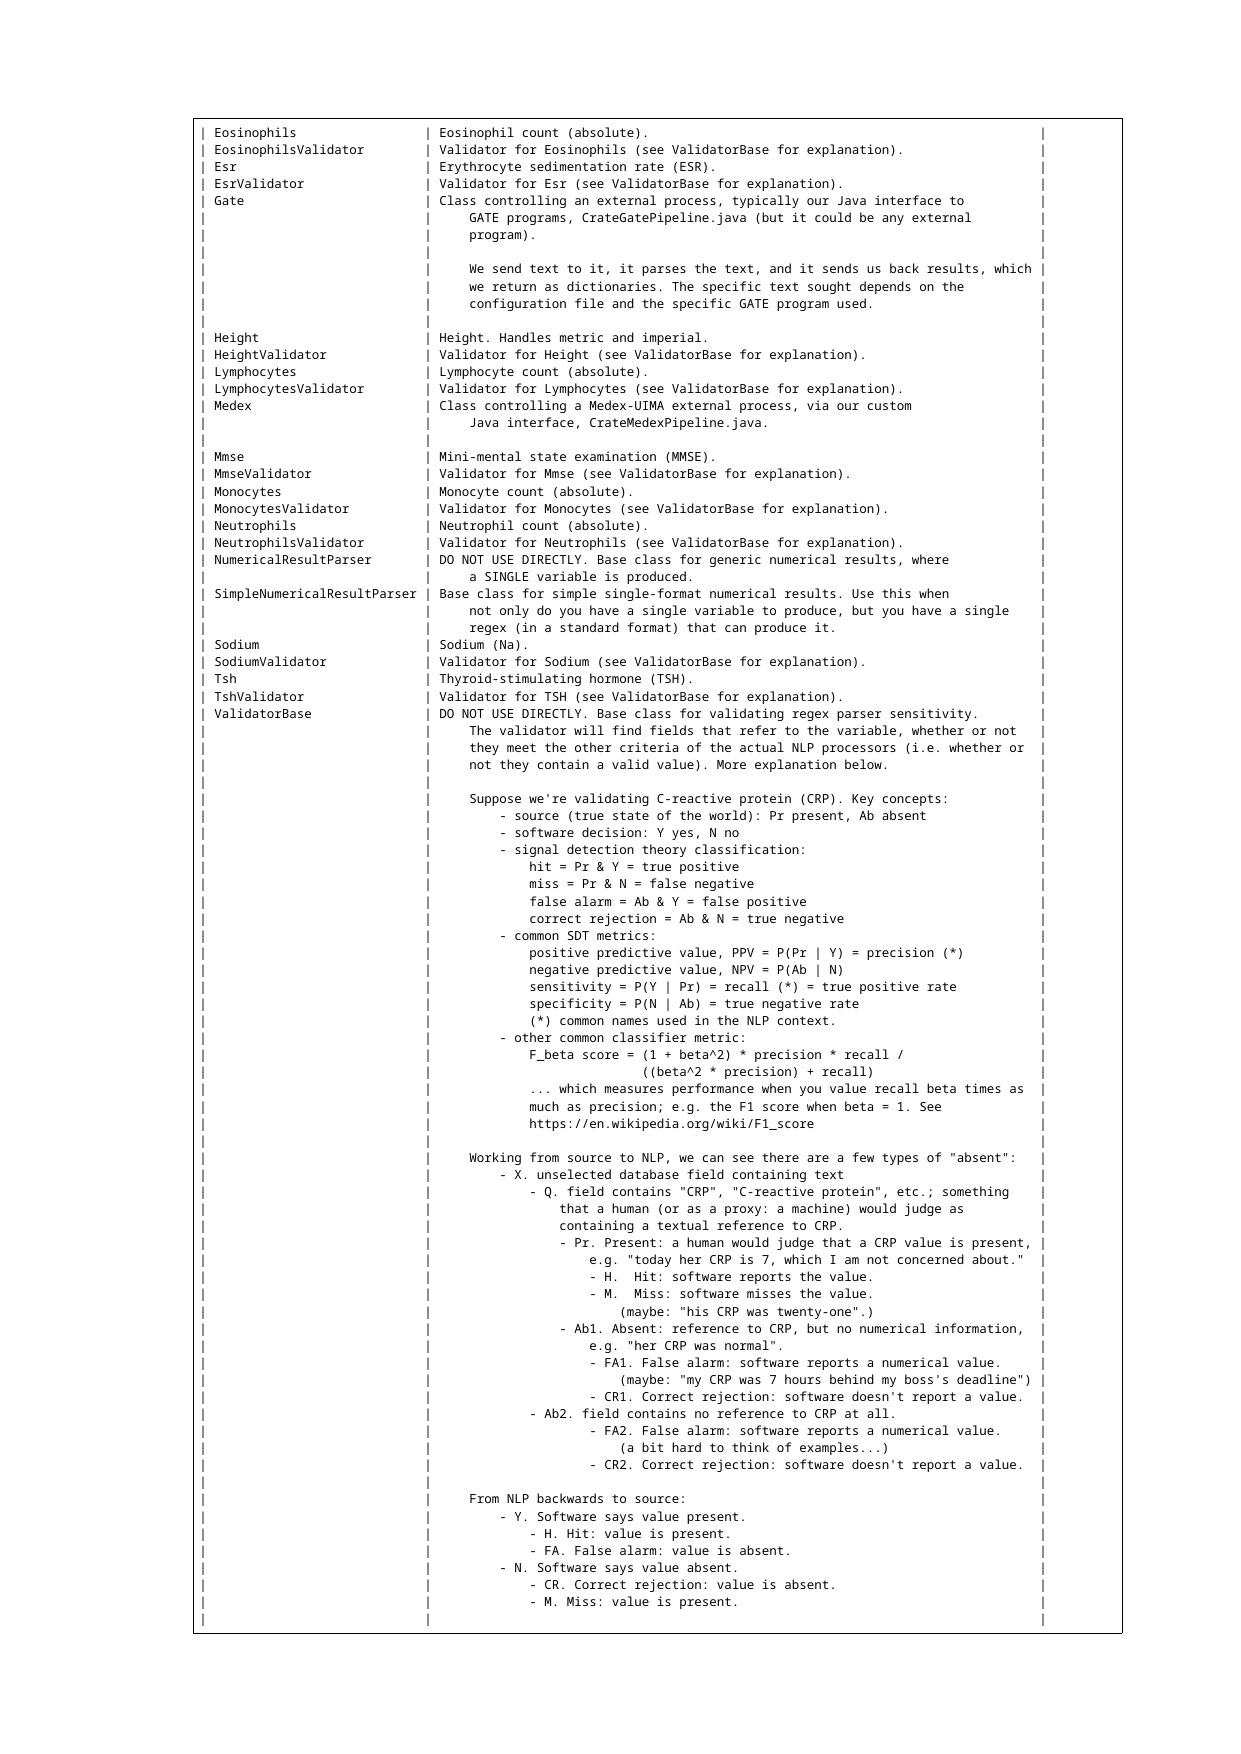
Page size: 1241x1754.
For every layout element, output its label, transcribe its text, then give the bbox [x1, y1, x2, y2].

table_header | Eosinophils | Eosinophil count (absolute). | | EosinophilsValidator | Validator for Eosinophils (see ValidatorBase for explanation). | | Esr | Erythrocyte sedimentation rate (ESR). | | EsrValidator | Validator for Esr (see ValidatorBase for explanation). | | Gate | Class controlling an external process, typically our Java interface to | | | GATE programs, CrateGatePipeline.java (but it could be any external | | | program). | | | | | | We send text to it, it parses the text, and it sends us back results, which | | | we return as dictionaries. The specific text sought depends on the | | | configuration file and the specific GATE program used. | | | | | Height | Height. Handles metric and imperial. | | HeightValidator | Validator for Height (see ValidatorBase for explanation). | | Lymphocytes | Lymphocyte count (absolute). | | LymphocytesValidator | Validator for Lymphocytes (see ValidatorBase for explanation). | | Medex | Class controlling a Medex-UIMA external process, via our custom | | | Java interface, CrateMedexPipeline.java. | | | | | Mmse | Mini-mental state examination (MMSE). | | MmseValidator | Validator for Mmse (see ValidatorBase for explanation). | | Monocytes | Monocyte count (absolute). | | MonocytesValidator | Validator for Monocytes (see ValidatorBase for explanation). | | Neutrophils | Neutrophil count (absolute). | | NeutrophilsValidator | Validator for Neutrophils (see ValidatorBase for explanation). | | NumericalResultParser | DO NOT USE DIRECTLY. Base class for generic numerical results, where | | | a SINGLE variable is produced. | | SimpleNumericalResultParser | Base class for simple single-format numerical results. Use this when | | | not only do you have a single variable to produce, but you have a single | | | regex (in a standard format) that can produce it. | | Sodium | Sodium (Na). | | SodiumValidator | Validator for Sodium (see ValidatorBase for explanation). | | Tsh | Thyroid-stimulating hormone (TSH). | | TshValidator | Validator for TSH (see ValidatorBase for explanation). | | ValidatorBase | DO NOT USE DIRECTLY. Base class for validating regex parser sensitivity. | | | The validator will find fields that refer to the variable, whether or not | | | they meet the other criteria of the actual NLP processors (i.e. whether or | | | not they contain a valid value). More explanation below. | | | | | | Suppose we're validating C-reactive protein (CRP). Key concepts: | | | - source (true state of the world): Pr present, Ab absent | | | - software decision: Y yes, N no | | | - signal detection theory classification: | | | hit = Pr & Y = true positive | | | miss = Pr & N = false negative | | | false alarm = Ab & Y = false positive | | | correct rejection = Ab & N = true negative | | | - common SDT metrics: | | | positive predictive value, PPV = P(Pr | Y) = precision (*) | | | negative predictive value, NPV = P(Ab | N) | | | sensitivity = P(Y | Pr) = recall (*) = true positive rate | | | specificity = P(N | Ab) = true negative rate | | | (*) common names used in the NLP context. | | | - other common classifier metric: | | | F_beta score = (1 + beta^2) * precision * recall / | | | ((beta^2 * precision) + recall) | | | ... which measures performance when you value recall beta times as | | | much as precision; e.g. the F1 score when beta = 1. See | | | https://en.wikipedia.org/wiki/F1_score | | | | | | Working from source to NLP, we can see there are a few types of "absent": | | | - X. unselected database field containing text | | | - Q. field contains "CRP", "C-reactive protein", etc.; something | | | that a human (or as a proxy: a machine) would judge as | | | containing a textual reference to CRP. | | | - Pr. Present: a human would judge that a CRP value is present, | | | e.g. "today her CRP is 7, which I am not concerned about." | | | - H. Hit: software reports the value. | | | - M. Miss: software misses the value. | | | (maybe: "his CRP was twenty-one".) | | | - Ab1. Absent: reference to CRP, but no numerical information, | | | e.g. "her CRP was normal". | | | - FA1. False alarm: software reports a numerical value. | | | (maybe: "my CRP was 7 hours behind my boss's deadline") | | | - CR1. Correct rejection: software doesn't report a value. | | | - Ab2. field contains no reference to CRP at all. | | | - FA2. False alarm: software reports a numerical value. | | | (a bit hard to think of examples...) | | | - CR2. Correct rejection: software doesn't report a value. | | | | | | From NLP backwards to source: | | | - Y. Software says value present. | | | - H. Hit: value is present. | | | - FA. False alarm: value is absent. | | | - N. Software says value absent. | | | - CR. Correct rejection: value is absent. | | | - M. Miss: value is present. | | | | [194, 119, 1122, 1633]
